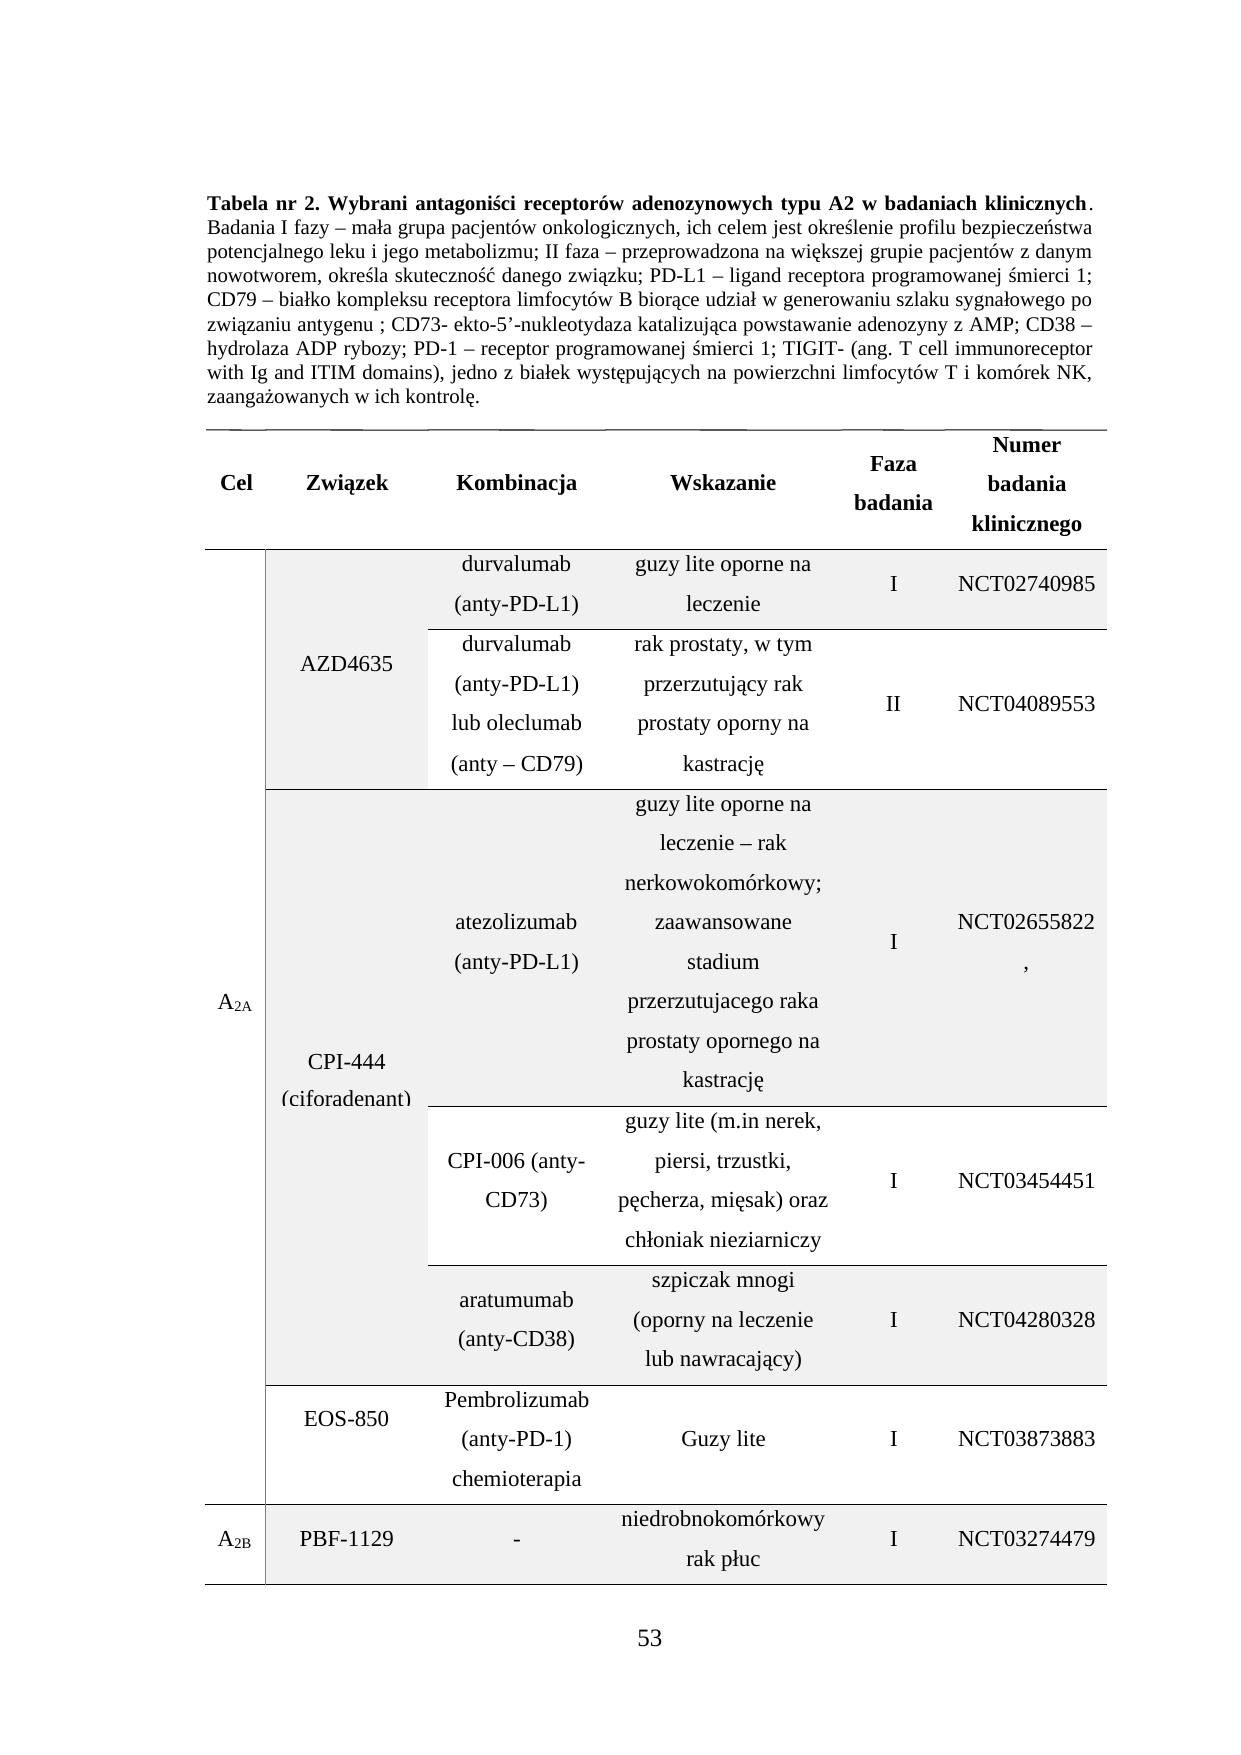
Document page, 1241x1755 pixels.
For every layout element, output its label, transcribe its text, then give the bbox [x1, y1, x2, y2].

table_cell niedrobnokomórkowy rak płuc [616, 1505, 830, 1584]
table_header NCT02740985 [929, 550, 1107, 629]
table_cell NCT03873883 [929, 1386, 1107, 1504]
table_cell (anty – CD79) [428, 743, 616, 789]
table_cell atezolizumab (anty-PD-L1) [428, 790, 616, 1106]
table_cell aratumumab (anty-CD38) [428, 1266, 616, 1385]
table_cell - [428, 1505, 616, 1584]
table_cell CPI-444 (ciforadenant) [266, 790, 428, 1106]
table_cell [830, 1219, 929, 1265]
table_header durvalumab (anty-PD-L1) [428, 550, 616, 629]
table_cell guzy lite oporne na leczenie – rak nerkowokomórkowy; zaawansowane stadium przerzutujacego raka prostaty opornego na kastrację [616, 790, 830, 1106]
table_cell [266, 1265, 428, 1385]
table_cell chłoniak nieziarniczy [616, 1219, 830, 1265]
table_cell szpiczak mnogi (oporny na leczenie lub nawracający) [616, 1266, 830, 1385]
table_cell NCT03454451 [929, 1140, 1107, 1219]
table_header I [830, 550, 929, 629]
table_cell I [830, 1386, 929, 1504]
table_cell I [830, 1505, 929, 1584]
table_cell durvalumab (anty-PD-L1) lub oleclumab [428, 630, 616, 743]
table_cell NCT04280328 [929, 1266, 1107, 1385]
table_cell piersi, trzustki, pęcherza, mięsak) oraz [616, 1140, 830, 1219]
text Tabela nr 2. Wybrani antagoniści receptorów adenozynowych typu A2 w badaniach klinicznych. Badania I fazy – mała grupa pacjentów onkologicznych, ich celem jest określenie profilu bezpieczeństwa potencjalnego leku i jego metabolizmu; II faza – przeprowadzona na większej grupie pacjentów z danym nowotworem, określa skuteczność danego związku; PD-L1 – ligand receptora programowanej śmierci 1; CD79 – białko kompleksu receptora limfocytów B biorące udział w generowaniu szlaku sygnałowego po związaniu antygenu ; CD73- ekto-5’-nukleotydaza katalizująca powstawanie adenozyny z AMP; CD38 – hydrolaza ADP rybozy; PD-1 – receptor programowanej śmierci 1; TIGIT- (ang. T cell immunoreceptor with Ig and ITIM domains), jedno z białek występujących na powierzchni limfocytów T i komórek NK, zaangażowanych w ich kontrolę. [207, 191, 1093, 408]
text Faza badania [854, 449, 935, 515]
table_cell A2B [205, 1505, 265, 1584]
table_cell [266, 743, 428, 789]
text Numer badania klinicznego [971, 431, 1082, 536]
table_cell [929, 1219, 1107, 1265]
table_cell EOS-850 [266, 1386, 428, 1504]
table_cell I [830, 1266, 929, 1385]
table_cell [929, 1107, 1107, 1140]
table_cell [830, 1107, 929, 1140]
table_cell [428, 1107, 616, 1140]
table_cell [266, 1106, 428, 1265]
table_cell I [830, 790, 929, 1106]
table_cell [830, 743, 929, 789]
table_header A2A [205, 550, 265, 1504]
text Cel Związek Kombinacja Wskazanie [220, 469, 777, 496]
table_header [266, 550, 428, 629]
table_cell Pembrolizumab (anty-PD-1) chemioterapia [428, 1386, 616, 1504]
table_cell [428, 1219, 616, 1265]
table_cell guzy lite (m.in nerek, [616, 1107, 830, 1140]
table_cell NCT04089553 [929, 630, 1107, 743]
table_cell kastrację [616, 743, 830, 789]
table_cell II [830, 630, 929, 743]
table_cell rak prostaty, w tym przerzutujący rak prostaty oporny na [616, 630, 830, 743]
table_cell I [830, 1140, 929, 1219]
table_cell Guzy lite [616, 1386, 830, 1504]
table_cell NCT02655822 , [929, 790, 1107, 1106]
table_cell PBF-1129 [266, 1505, 428, 1584]
table_header guzy lite oporne na leczenie [616, 550, 830, 629]
table_cell NCT03274479 [929, 1505, 1107, 1584]
table_cell [929, 743, 1107, 789]
table_cell CPI-006 (anty- CD73) [428, 1140, 616, 1219]
table_cell AZD4635 [266, 629, 428, 743]
